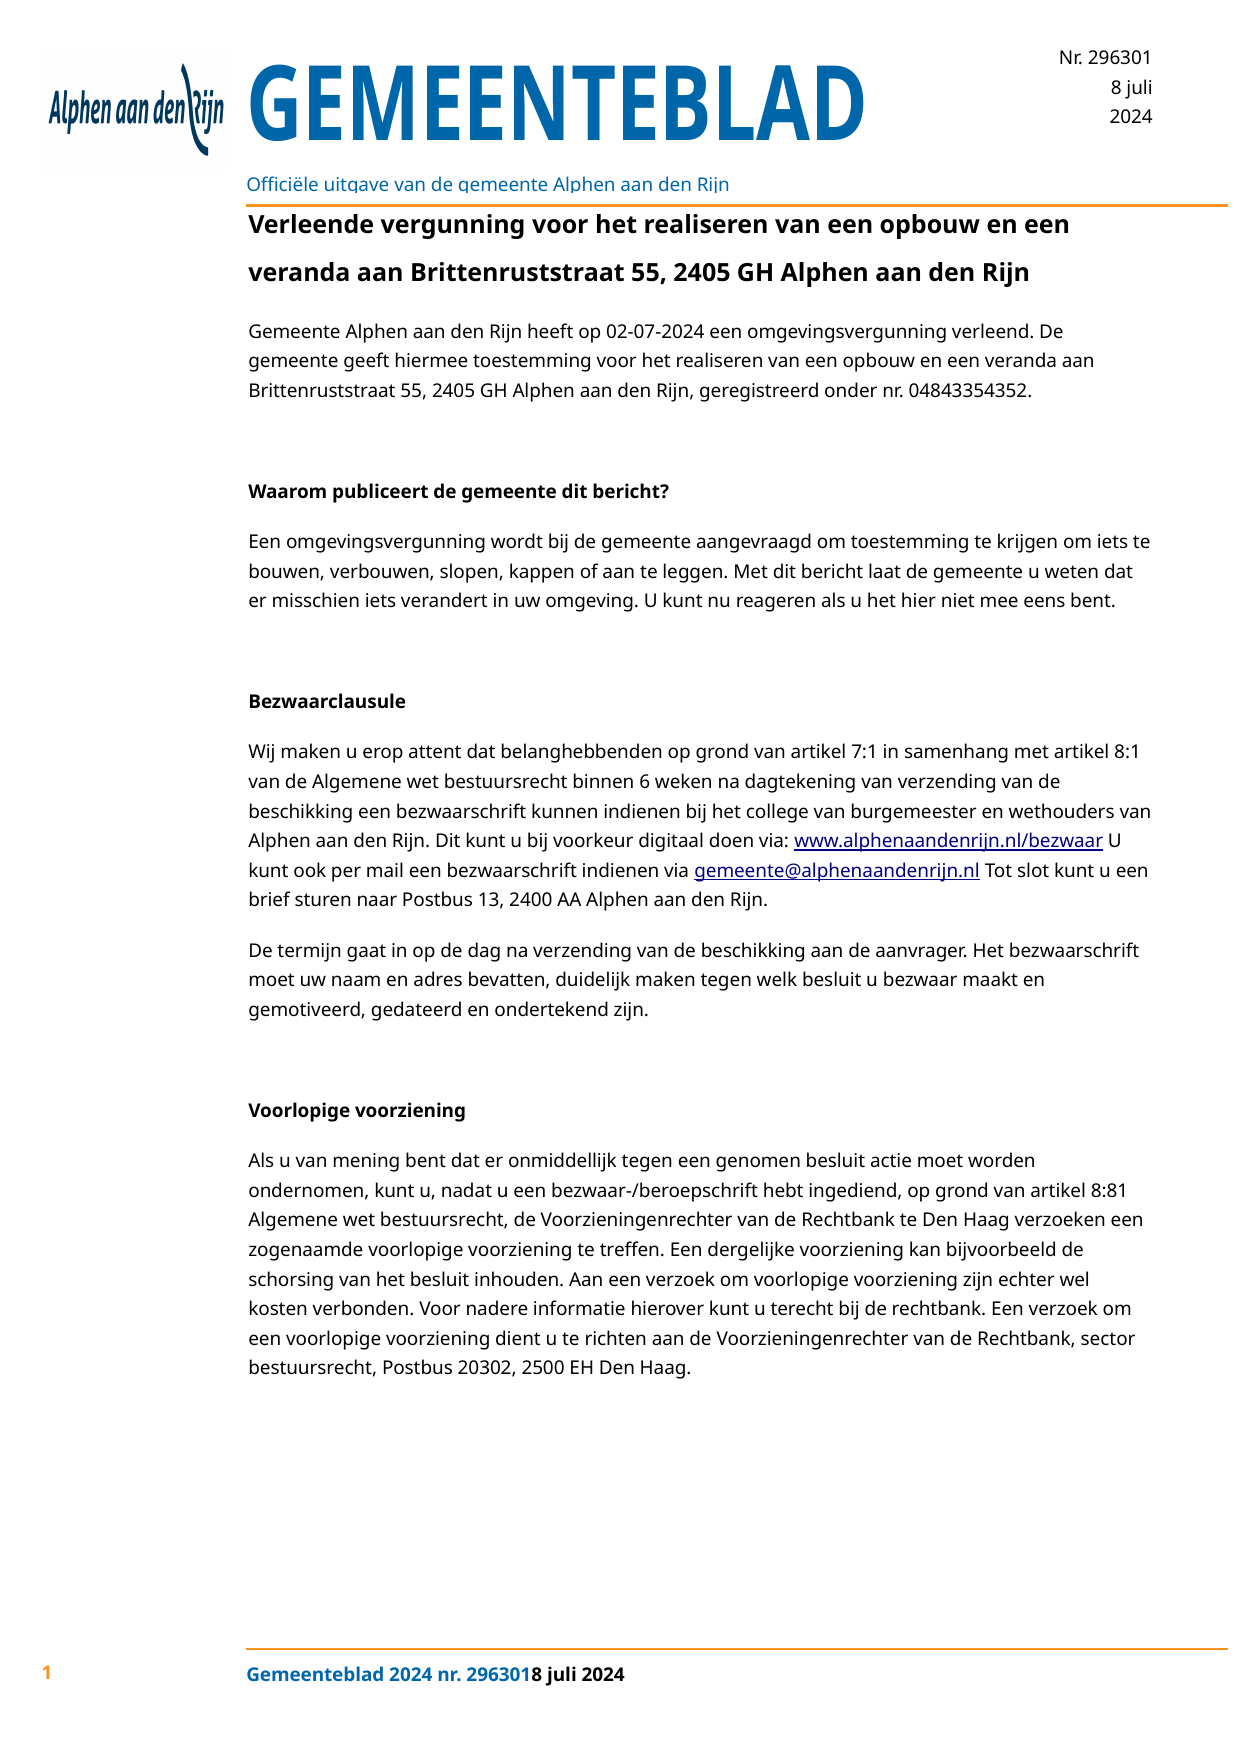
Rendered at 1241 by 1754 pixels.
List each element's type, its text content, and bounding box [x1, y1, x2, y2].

text Als u van mening bent dat er onmiddellijk tegen een genomen besluit actie moet worden ondernomen, kunt u, nadat u een bezwaar-/beroepschrift hebt ingediend, op grond van artikel 8:81 Algemene wet bestuursrecht, de Voorzieningenrechter van de Rechtbank te Den Haag verzoeken een zogenaamde voorlopige voorziening te treffen. Een dergelijke voorziening kan bijvoorbeeld de schorsing van het besluit inhouden. Aan een verzoek om voorlopige voorziening zijn echter wel kosten verbonden. Voor nadere informatie hierover kunt u terecht bij de rechtbank. Een verzoek om een voorlopige voorziening dient u te richten aan de Voorzieningenrechter van de Rechtbank, sector bestuursrecht, Postbus 20302, 2500 EH Den Haag. [248, 1147, 1152, 1380]
text Wij maken u erop attent dat belanghebbenden op grond van artikel 7:1 in samenhang met artikel 8:1 van de Algemene wet bestuursrecht binnen 6 weken na dagtekening van verzending van de beschikking een bezwaarschrift kunnen indienen bij het college van burgemeester en wethouders van Alphen aan den Rijn. Dit kunt u bij voorkeur digitaal doen via: www.alphenaandenrijn.nl/bezwaar U kunt ook per mail een bezwaarschrift indienen via gemeente@alphenaandenrijn.nl Tot slot kunt u een brief sturen naar Postbus 13, 2400 AA Alphen aan den Rijn. [248, 739, 1152, 912]
text Een omgevingsvergunning wordt bij de gemeente aangevraagd om toestemming te krijgen om iets te bouwen, verbouwen, slopen, kappen of aan te leggen. Met dit bericht laat de gemeente u weten dat er misschien iets verandert in uw omgeving. U kunt nu reageren als u het hier niet mee eens bent. [248, 528, 1152, 613]
text Verleende vergunning voor het realiseren van een opbouw en een veranda aan Brittenruststraat 55, 2405 GH Alphen aan den Rijn [248, 207, 1152, 288]
text Waarom publiceert de gemeente dit bericht? [248, 478, 1152, 504]
text Bezwaarclausule [248, 688, 1152, 714]
text De termijn gaat in op de dag na verzending van de beschikking aan de aanvrager. Het bezwaarschrift moet uw naam en adres bevatten, duidelijk maken tegen welk besluit u bezwaar maakt en gemotiveerd, gedateerd en ondertekend zijn. [248, 937, 1152, 1022]
text Voorlopige voorziening [248, 1097, 1152, 1123]
picture [41, 47, 231, 172]
text Gemeente Alphen aan den Rijn heeft op 02-07-2024 een omgevingsvergunning verleend. De gemeente geeft hiermee toestemming voor het realiseren van een opbouw en een veranda aan Brittenruststraat 55, 2405 GH Alphen aan den Rijn, geregistreerd onder nr. 04843354352. [248, 318, 1152, 403]
